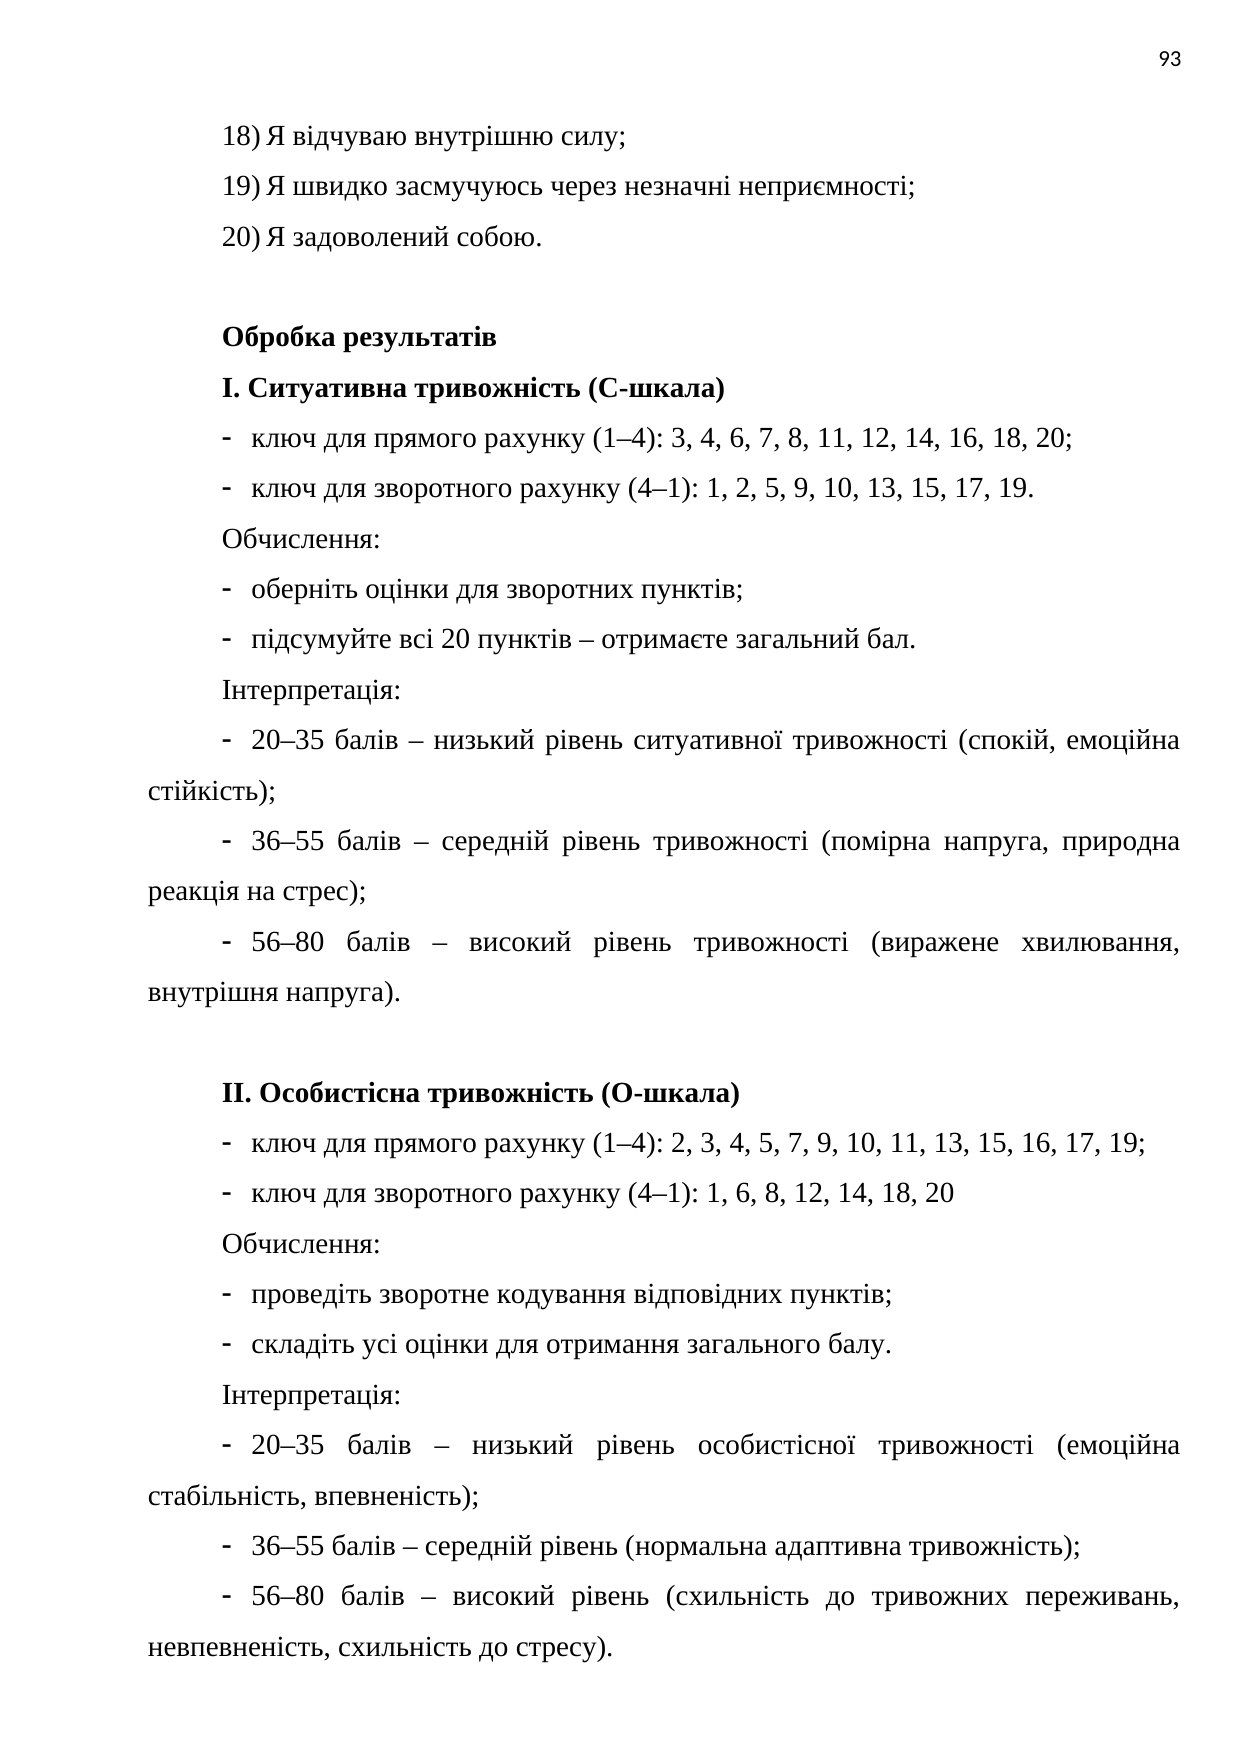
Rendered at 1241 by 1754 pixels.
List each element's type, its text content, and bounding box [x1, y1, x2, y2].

text Обчислення: [148, 521, 1181, 554]
list оберніть оцінки для зворотних пунктів; [148, 571, 1181, 605]
list 56–80 балів – високий рівень тривожності (виражене хвилювання, внутрішня напруга). [148, 924, 1181, 1008]
list Я відчуваю внутрішню силу; [148, 118, 1181, 152]
text Інтерпретація: [148, 672, 1181, 706]
text ІІ. Особистісна тривожність (О-шкала) [148, 1075, 1181, 1108]
list підсумуйте всі 20 пунктів – отримаєте загальний бал. [148, 622, 1181, 655]
list Я задоволений собою. [148, 219, 1181, 252]
list 36–55 балів – середній рівень (нормальна адаптивна тривожність); [148, 1528, 1181, 1562]
text Обробка результатів [148, 319, 1181, 353]
list ключ для зворотного рахунку (4–1): 1, 6, 8, 12, 14, 18, 20 [148, 1176, 1181, 1209]
list Я швидко засмучуюсь через незначні неприємності; [148, 168, 1181, 202]
text Обчислення: [148, 1226, 1181, 1259]
list 36–55 балів – середній рівень тривожності (помірна напруга, природна реакція на стрес); [148, 823, 1181, 907]
list 56–80 балів – високий рівень (схильність до тривожних переживань, невпевненість, схильність до стресу). [148, 1578, 1181, 1662]
list ключ для прямого рахунку (1–4): 3, 4, 6, 7, 8, 11, 12, 14, 16, 18, 20; [148, 420, 1181, 454]
text І. Ситуативна тривожність (С-шкала) [148, 370, 1181, 403]
list 20–35 балів – низький рівень ситуативної тривожності (спокій, емоційна стійкість); [148, 722, 1181, 806]
list ключ для зворотного рахунку (4–1): 1, 2, 5, 9, 10, 13, 15, 17, 19. [148, 470, 1181, 504]
list ключ для прямого рахунку (1–4): 2, 3, 4, 5, 7, 9, 10, 11, 13, 15, 16, 17, 19; [148, 1125, 1181, 1159]
list складіть усі оцінки для отримання загального балу. [148, 1327, 1181, 1360]
list 20–35 балів – низький рівень особистісної тривожності (емоційна стабільність, впевненість); [148, 1427, 1181, 1511]
list проведіть зворотне кодування відповідних пунктів; [148, 1276, 1181, 1310]
text Інтерпретація: [148, 1377, 1181, 1411]
